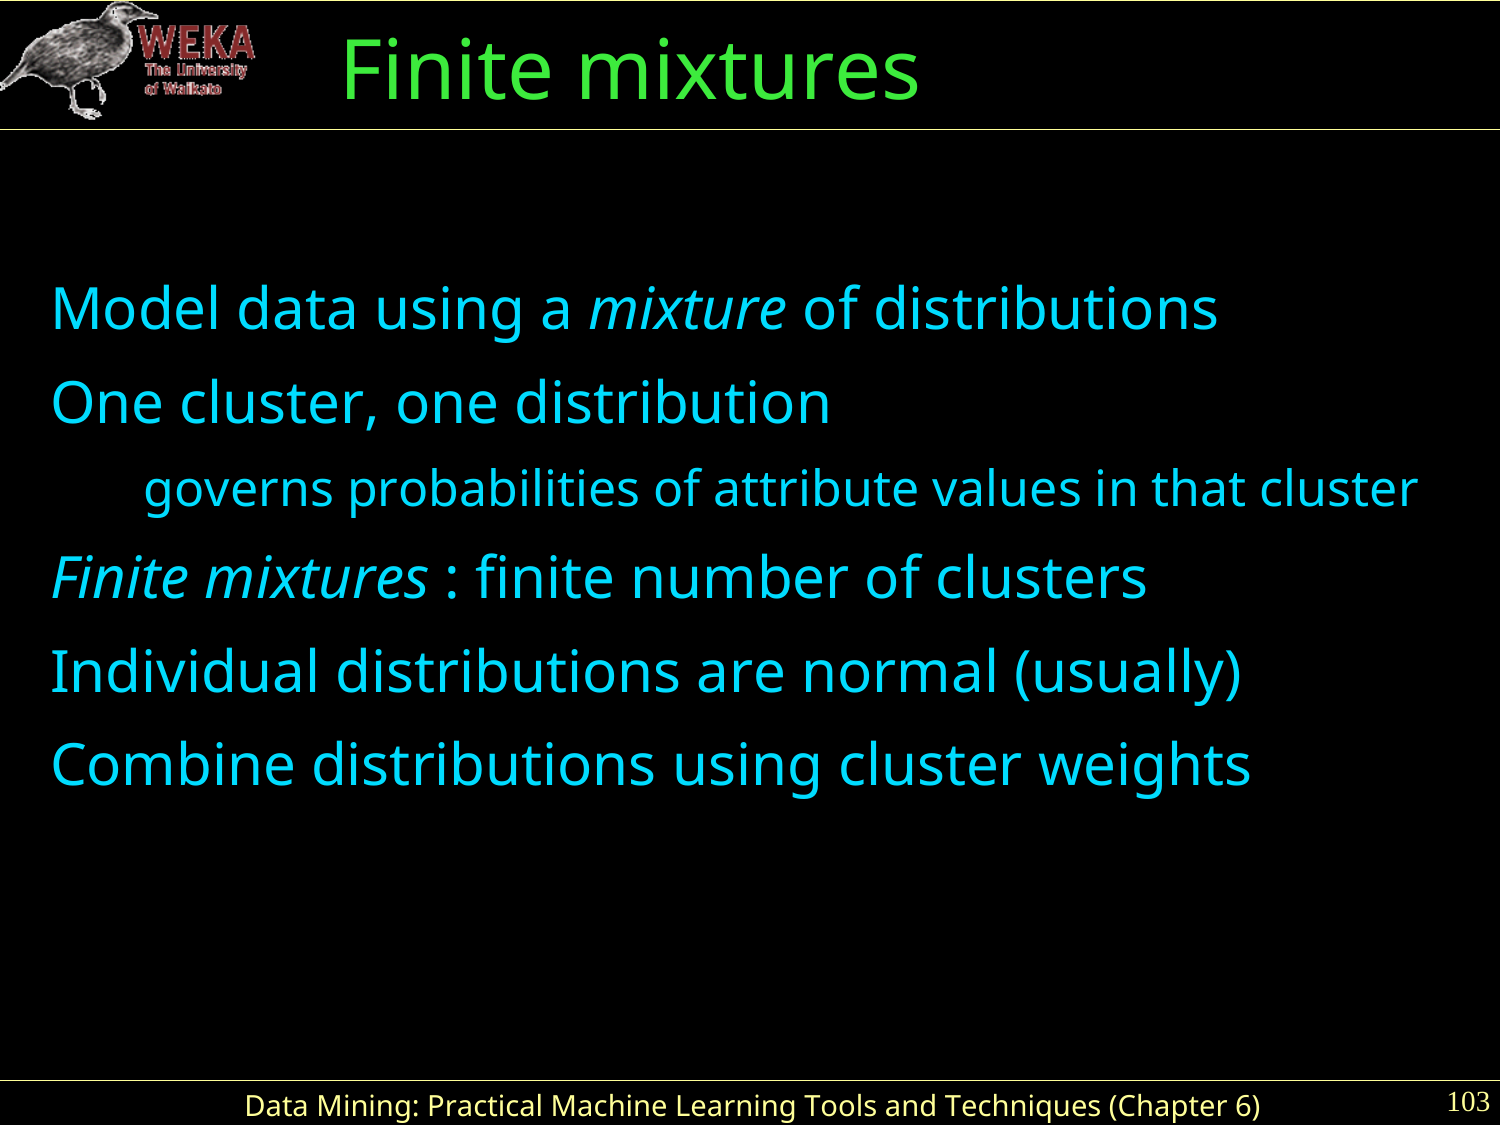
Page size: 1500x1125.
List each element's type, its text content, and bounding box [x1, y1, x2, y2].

picture [0, 1, 266, 129]
title Finite mixtures [324, 0, 1500, 148]
list Model data using a mixture of distributions One cluster, one distribution governs probabilities of attribute values in that cluster Finite mixtures : finite number of clusters Individual distributions are normal (usually) Combine distributions using cluster weights [35, 260, 1453, 936]
